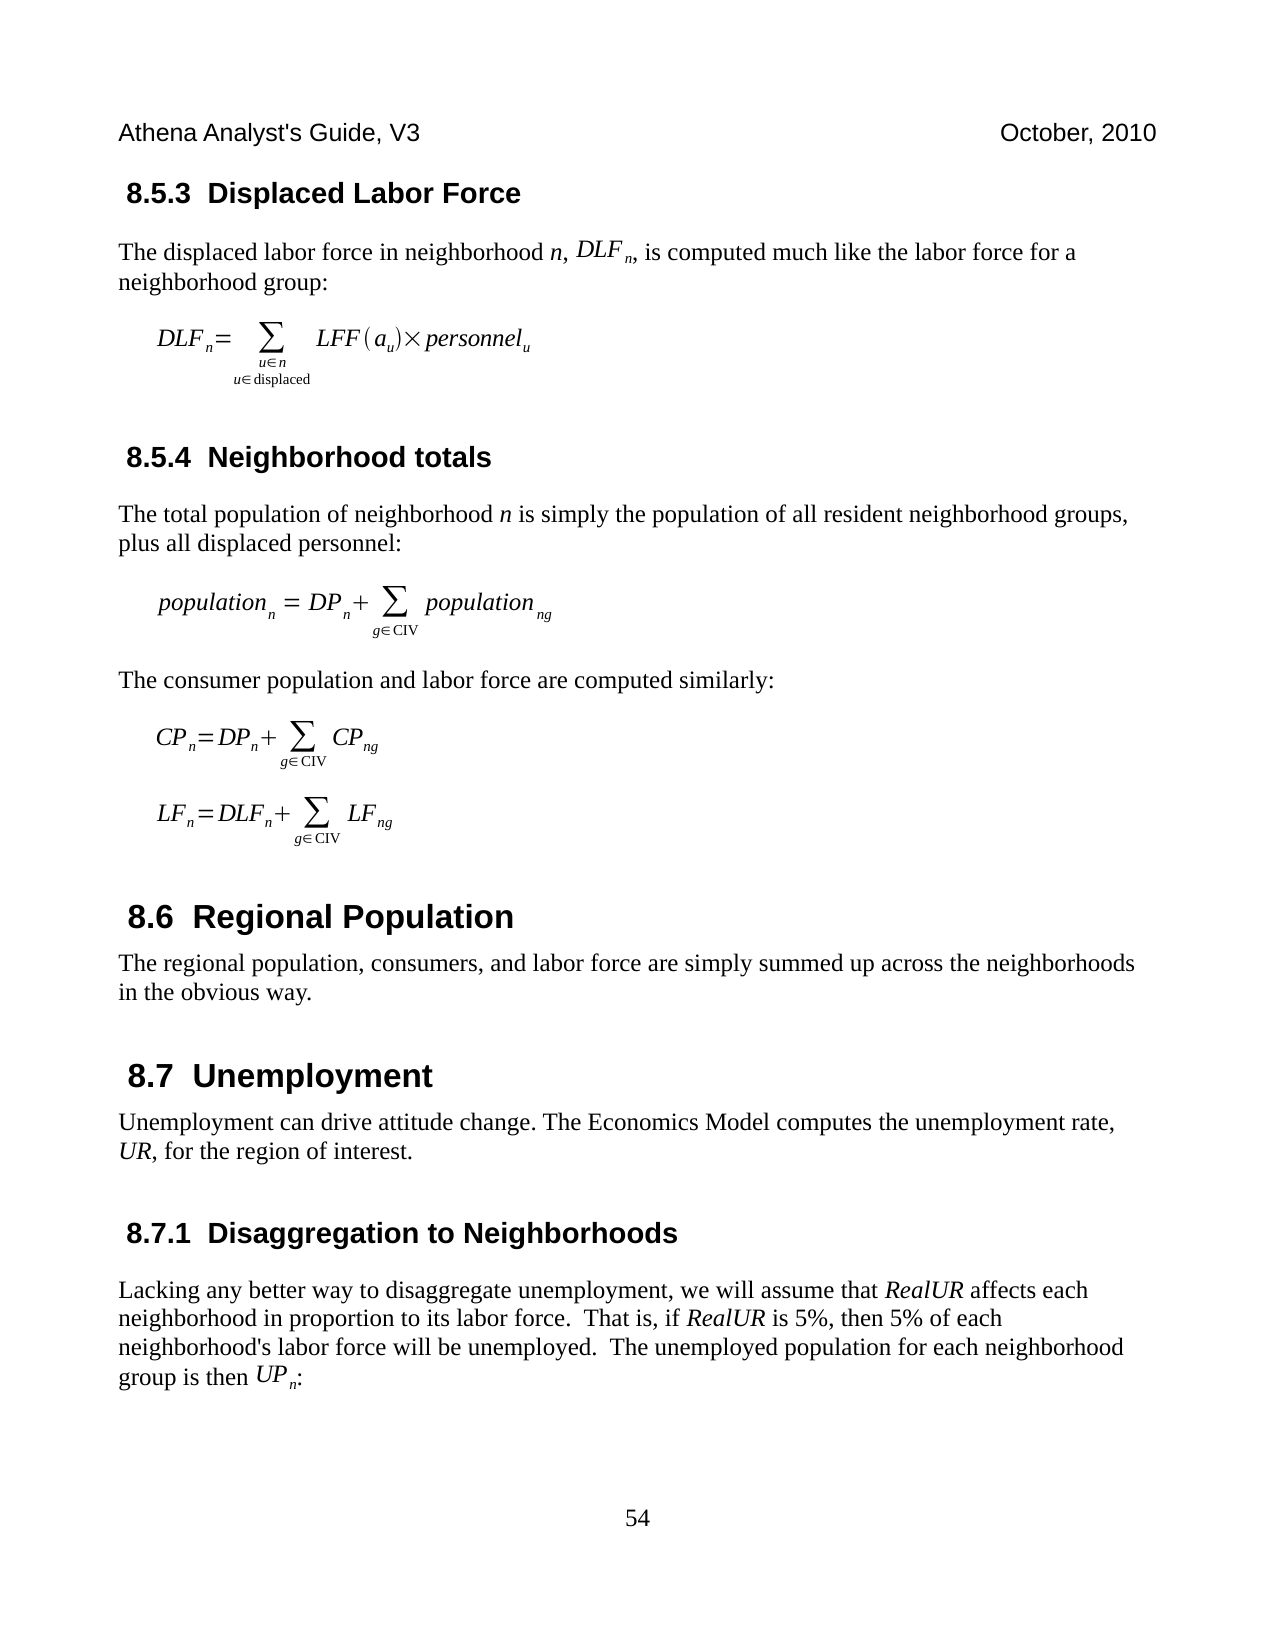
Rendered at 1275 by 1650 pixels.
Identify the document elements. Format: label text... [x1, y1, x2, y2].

subtitle Unemployment [118, 1056, 1157, 1095]
text The consumer population and labor force are computed similarly: [118, 666, 1157, 694]
text The displaced labor force in neighborhood n, , is computed much like the labor force for a neighborhood group: [118, 235, 1157, 295]
subtitle Regional Population [118, 897, 1157, 936]
text Lacking any better way to disaggregate unemployment, we will assume that RealUR affects each neighborhood in proportion to its labor force. That is, if RealUR is 5%, then 5% of each neighborhood's labor force will be unemployed. The unemployed population for each neighborhood group is then : [118, 1275, 1157, 1392]
subtitle Disaggregation to Neighborhoods [118, 1216, 1157, 1249]
text The regional population, consumers, and labor force are simply summed up across the neighborhoods in the obvious way. [118, 948, 1157, 1006]
text Unemployment can drive attitude change. The Economics Model computes the unemployment rate, UR, for the region of interest. [118, 1107, 1157, 1165]
subtitle Neighborhood totals [118, 440, 1157, 473]
subtitle Displaced Labor Force [118, 176, 1157, 210]
text The total population of neighborhood n is simply the population of all resident neighborhood groups, plus all displaced personnel: [118, 499, 1157, 557]
